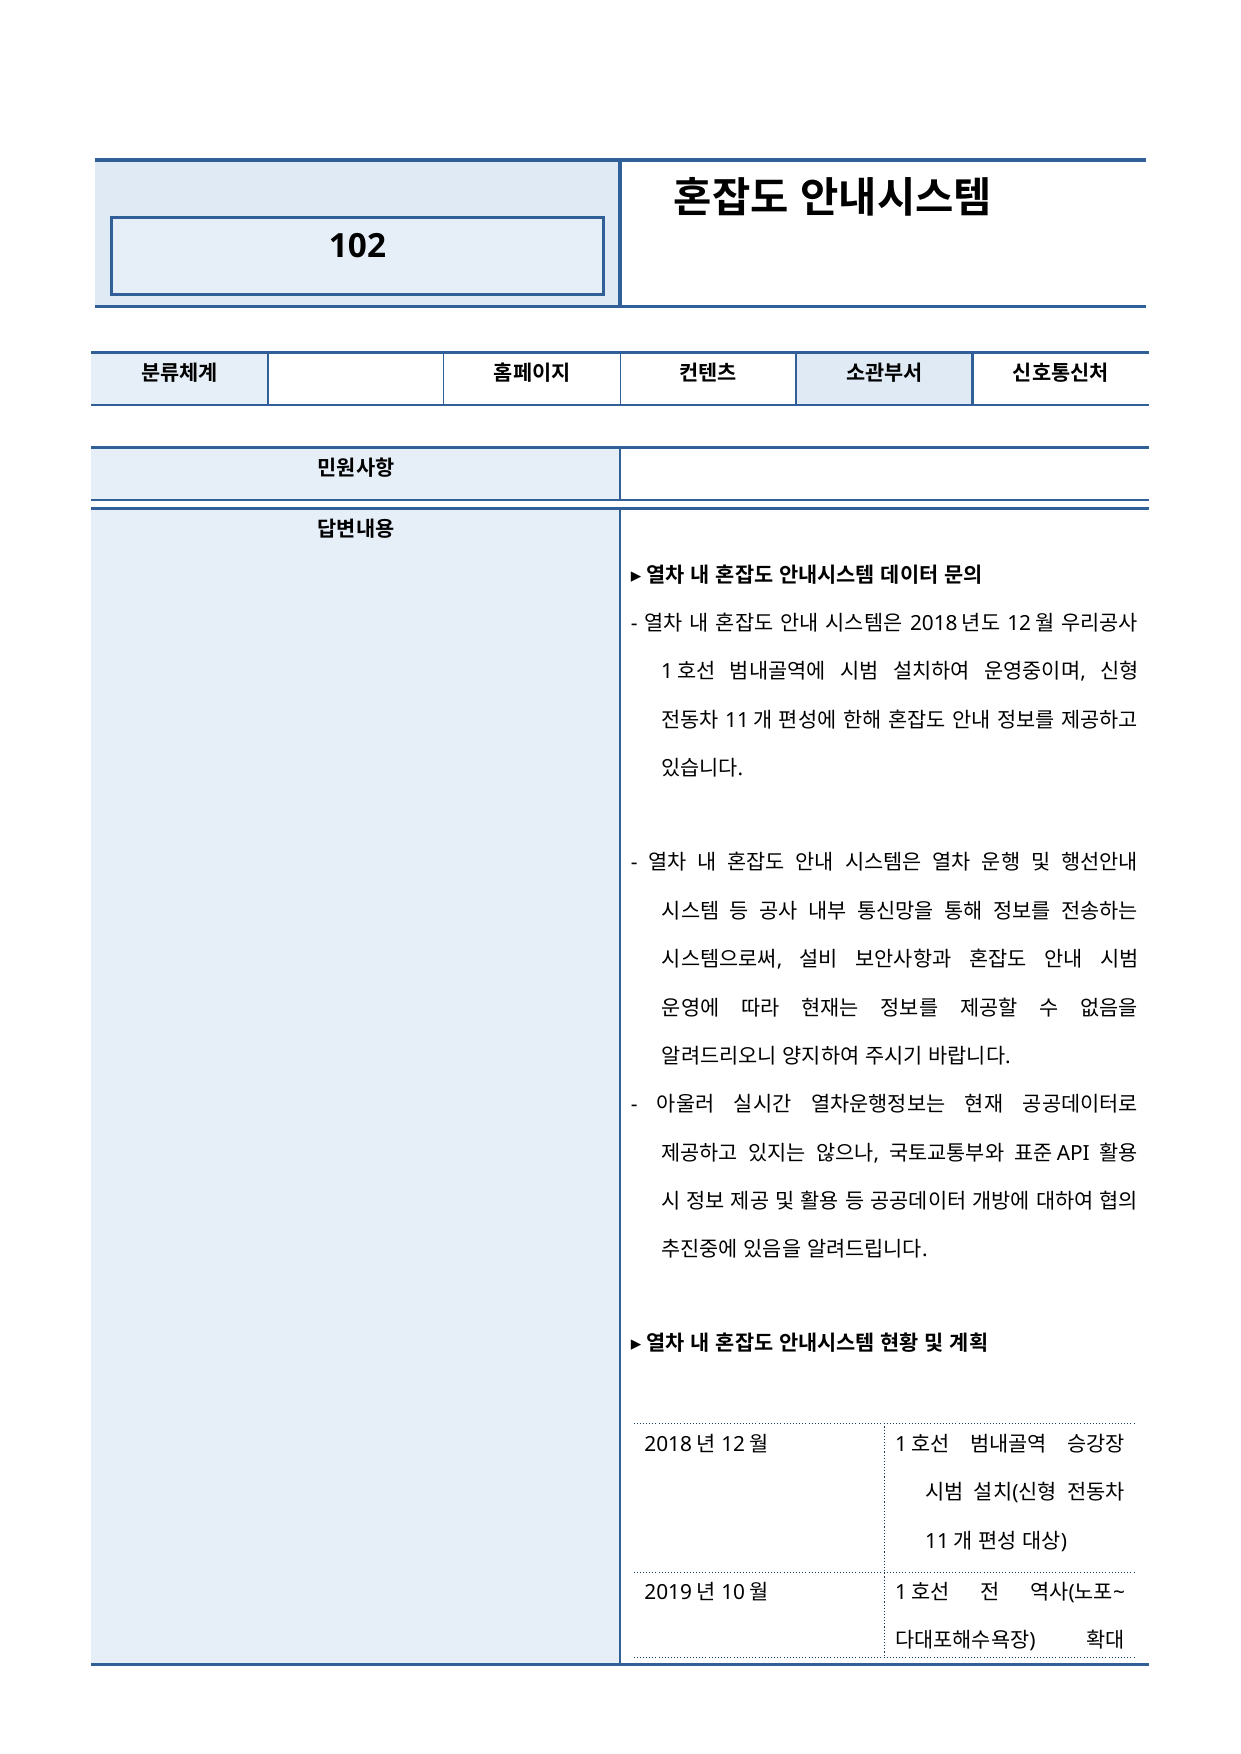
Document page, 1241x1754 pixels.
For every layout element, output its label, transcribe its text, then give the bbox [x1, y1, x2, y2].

table_header 소관부서 [797, 354, 971, 404]
table_cell 2019년 10월 [634, 1571, 884, 1657]
table_header 102 [113, 219, 602, 293]
table_header 신호통신처 [974, 354, 1149, 404]
table_header [269, 354, 443, 404]
table_header 혼잡도 안내시스템 [622, 162, 1146, 305]
table_header ▸ 열차 내 혼잡도 안내시스템 데이터 문의 - 열차 내 혼잡도 안내 시스템은 2018년도 12월 우리공사 1호선 범내골역에 시범 설치하여 운영중이며, 신형 전동차 11개 편성에 한해 혼잡도 안내 정보를 제공하고 있습니다. - 열차 내 혼잡도 안내 시스템은 열차 운행 및 행선안내 시스템 등 공사 내부 통신망을 통해 정보를 전송하는 시스템으로써, 설비 보안사항과 혼잡도 안내 시범 운영에 따라 현재는 정보를 제공할 수 없음을 알려드리오니 양지하여 주시기 바랍니다. - 아울러 실시간 열차운행정보는 현재 공공데이터로 제공하고 있지는 않으나, 국토교통부와 표준API 활용 시 정보 제공 및 활용 등 공공데이터 개방에 대하여 협의 추진중에 있음을 알려드립니다. ▸ 열차 내 혼잡도 안내시스템 현황 및 계획 [621, 510, 1149, 1663]
table_header 1호선 범내골역 승강장 시범 설치(신형 전동차 11개 편성 대상) [884, 1423, 1135, 1571]
table_header 홈페이지 [444, 354, 620, 404]
table_cell 1호선 전 역사(노포~다대포해수욕장) 확대 [884, 1571, 1135, 1657]
table_header 분류체계 [91, 354, 267, 404]
table_header 2018년 12월 [634, 1423, 884, 1571]
table_header 컨텐츠 [621, 354, 795, 404]
table_header [95, 162, 618, 305]
table_header 민원사항 [91, 449, 619, 499]
table_header 답변내용 [91, 510, 619, 1663]
table_header [621, 449, 1149, 499]
